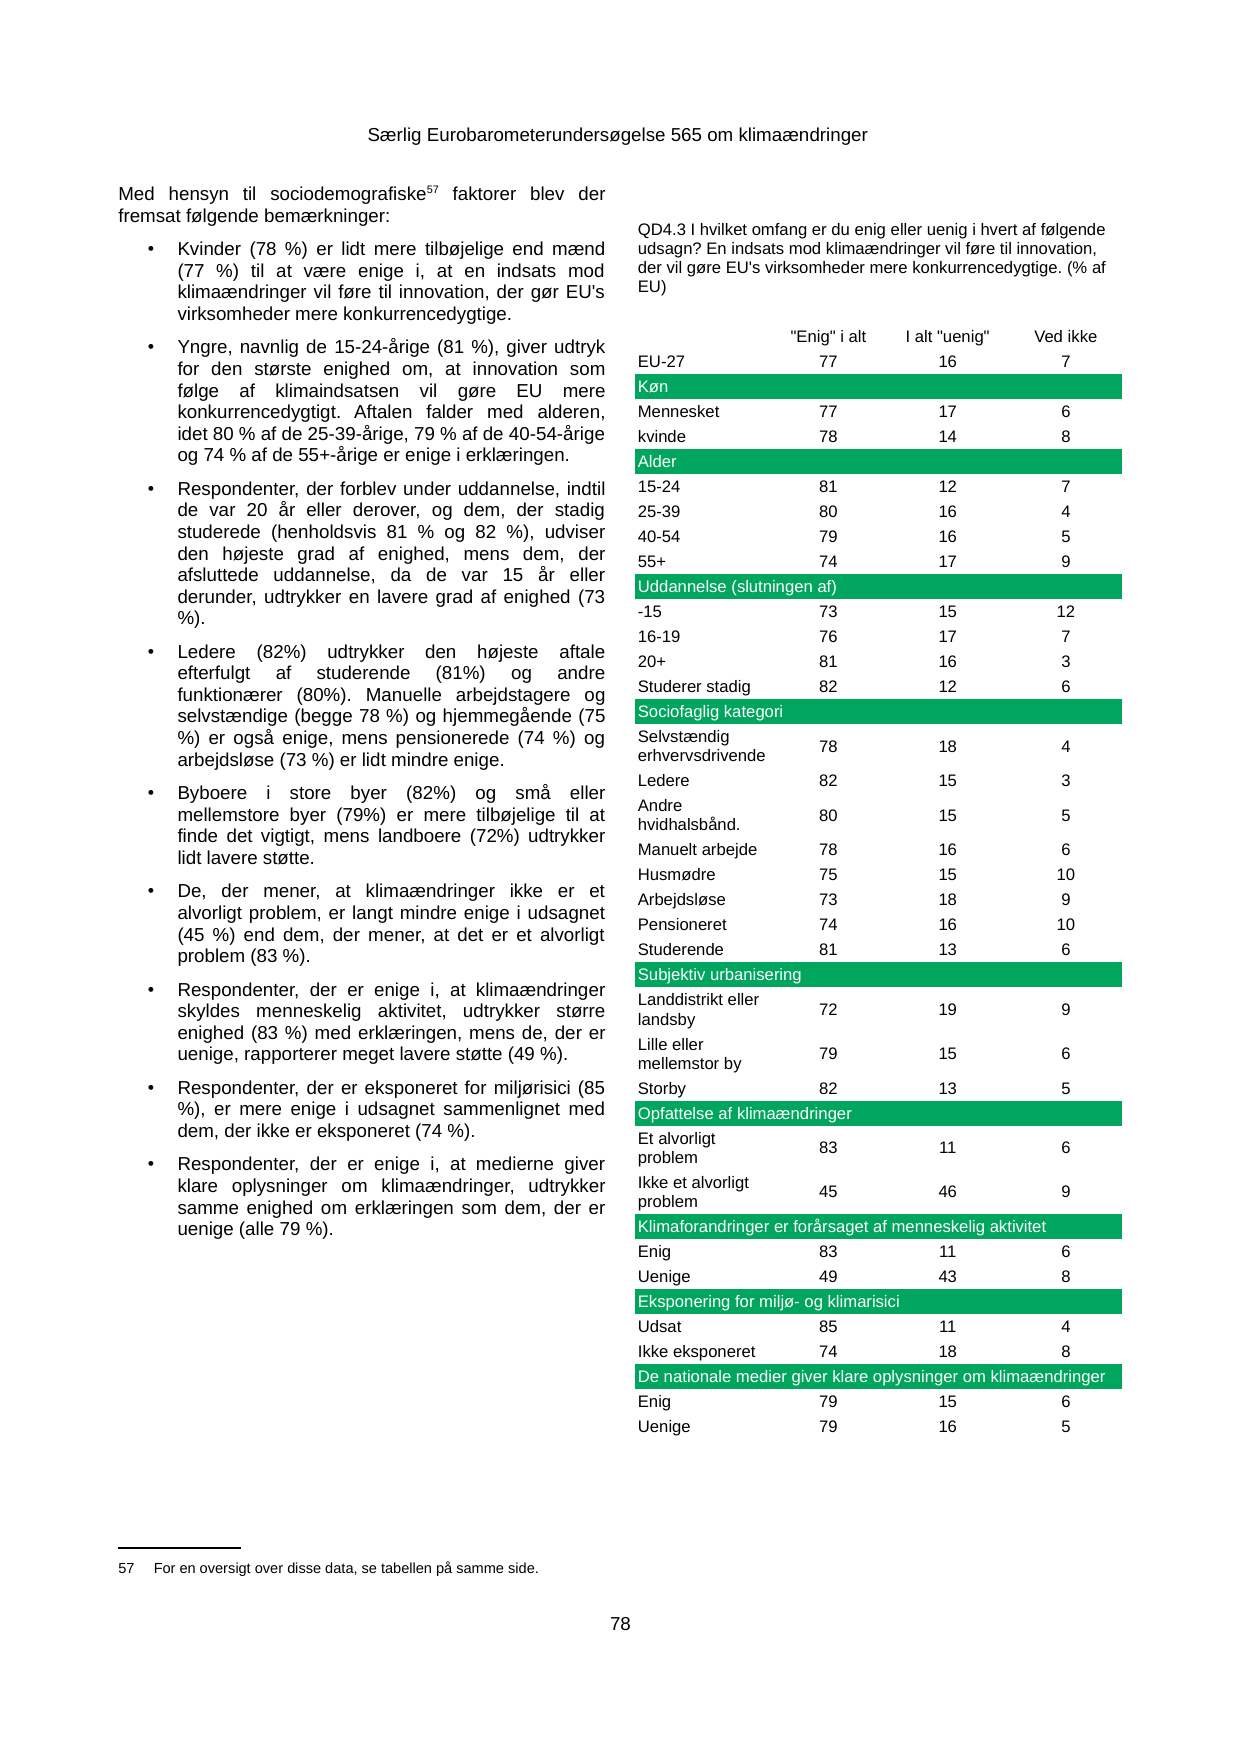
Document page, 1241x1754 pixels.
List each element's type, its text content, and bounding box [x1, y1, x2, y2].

table_cell Lille eller mellemstor by [635, 1031, 770, 1076]
table_cell 18 [886, 1339, 1009, 1364]
table_cell 13 [886, 937, 1009, 962]
table_cell 16 [886, 912, 1009, 937]
table_cell 15 [886, 862, 1009, 887]
table_cell 79 [770, 1414, 886, 1439]
table_cell 8 [1009, 1339, 1122, 1364]
table_cell 83 [770, 1126, 886, 1170]
table_cell "Enig" i alt [770, 324, 886, 349]
table_cell 74 [770, 1339, 886, 1364]
table_cell Arbejdsløse [635, 887, 770, 912]
table_cell 17 [886, 399, 1009, 424]
table_cell Udsat [635, 1314, 770, 1339]
table_cell [635, 299, 770, 324]
table_cell -15 [635, 599, 770, 624]
table_cell 6 [1009, 1239, 1122, 1264]
table_cell 75 [770, 862, 886, 887]
table_cell Selvstændig erhvervsdrivende [635, 724, 770, 768]
table_cell 9 [1009, 887, 1122, 912]
table_cell Studerende [635, 937, 770, 962]
table_cell 74 [770, 549, 886, 574]
table_cell 14 [886, 424, 1009, 449]
table_cell 6 [1009, 1031, 1122, 1076]
table_cell 79 [770, 1031, 886, 1076]
table_cell 6 [1009, 674, 1122, 699]
table_cell Andre hvidhalsbånd. [635, 793, 770, 837]
table_cell 15 [886, 1031, 1009, 1076]
list Respondenter, der forblev under uddannelse, indtil de var 20 år eller derover, og dem, der stadig studerede (henholdsvis 81 % og 82 %), udviser den højeste grad af enighed, mens dem, der afsluttede uddannelse, da de var 15 år eller derunder, udtrykker en lavere grad af enighed (73 %). [148, 478, 605, 629]
table_cell [770, 299, 886, 324]
table_cell 16-19 [635, 624, 770, 649]
table_cell 9 [1009, 987, 1122, 1031]
table_cell Eksponering for miljø- og klimarisici [635, 1289, 1122, 1314]
table_cell 5 [1009, 1414, 1122, 1439]
table_cell 20+ [635, 649, 770, 674]
table_cell Storby [635, 1076, 770, 1101]
table_cell Alder [635, 449, 1122, 474]
table_cell Enig [635, 1239, 770, 1264]
table_cell 5 [1009, 524, 1122, 549]
table_cell Ikke et alvorligt problem [635, 1170, 770, 1214]
table_cell 5 [1009, 1076, 1122, 1101]
table_cell 7 [1009, 474, 1122, 499]
table_cell kvinde [635, 424, 770, 449]
table_cell 6 [1009, 1389, 1122, 1414]
table_cell Husmødre [635, 862, 770, 887]
table_cell 3 [1009, 649, 1122, 674]
table_cell 76 [770, 624, 886, 649]
table_cell 17 [886, 624, 1009, 649]
table_cell 40-54 [635, 524, 770, 549]
list Yngre, navnlig de 15-24-årige (81 %), giver udtryk for den største enighed om, at innovation som følge af klimaindsatsen vil gøre EU mere konkurrencedygtigt. Aftalen falder med alderen, idet 80 % af de 25-39-årige, 79 % af de 40-54-årige og 74 % af de 55+-årige er enige i erklæringen. [148, 336, 605, 466]
table_cell 79 [770, 524, 886, 549]
table_cell 15 [886, 768, 1009, 793]
table_cell 11 [886, 1314, 1009, 1339]
list Respondenter, der er eksponeret for miljørisici (85 %), er mere enige i udsagnet sammenlignet med dem, der ikke er eksponeret (74 %). [148, 1077, 605, 1141]
table_cell 81 [770, 937, 886, 962]
text For en oversigt over disse data, se tabellen på samme side. [118, 1560, 605, 1577]
table_cell EU-27 [635, 349, 770, 374]
table_cell 73 [770, 599, 886, 624]
table_cell 46 [886, 1170, 1009, 1214]
table_cell 82 [770, 674, 886, 699]
table_cell 25-39 [635, 499, 770, 524]
table_cell 83 [770, 1239, 886, 1264]
table_cell 6 [1009, 1126, 1122, 1170]
table_cell 15 [886, 599, 1009, 624]
table_cell 15-24 [635, 474, 770, 499]
table_cell Sociofaglig kategori [635, 699, 1122, 724]
table_cell 85 [770, 1314, 886, 1339]
table_cell 81 [770, 474, 886, 499]
table_cell 12 [886, 674, 1009, 699]
table_cell 3 [1009, 768, 1122, 793]
table_cell 11 [886, 1126, 1009, 1170]
table_cell [886, 299, 1009, 324]
table_cell 4 [1009, 724, 1122, 768]
table_cell Uddannelse (slutningen af) [635, 574, 1122, 599]
table_cell 77 [770, 349, 886, 374]
table_cell 10 [1009, 862, 1122, 887]
table_cell 16 [886, 524, 1009, 549]
table_cell Pensioneret [635, 912, 770, 937]
table_cell Klimaforandringer er forårsaget af menneskelig aktivitet [635, 1214, 1122, 1239]
table_cell 8 [1009, 424, 1122, 449]
table_cell I alt "uenig" [886, 324, 1009, 349]
table_cell 43 [886, 1264, 1009, 1289]
table_cell 72 [770, 987, 886, 1031]
table_cell 78 [770, 837, 886, 862]
table_cell Studerer stadig [635, 674, 770, 699]
table_cell 7 [1009, 349, 1122, 374]
table_cell 4 [1009, 499, 1122, 524]
table_cell 12 [1009, 599, 1122, 624]
table_cell [1009, 299, 1122, 324]
table_cell Mennesket [635, 399, 770, 424]
table_cell 15 [886, 1389, 1009, 1414]
table_cell 82 [770, 1076, 886, 1101]
table_cell 7 [1009, 624, 1122, 649]
table_cell Subjektiv urbanisering [635, 962, 1122, 987]
table_cell 10 [1009, 912, 1122, 937]
table_header QD4.3 I hvilket omfang er du enig eller uenig i hvert af følgende udsagn? En indsats mod klimaændringer vil føre til innovation, der vil gøre EU's virksomheder mere konkurrencedygtige. (% af EU) [635, 216, 1122, 299]
list Respondenter, der er enige i, at klimaændringer skyldes menneskelig aktivitet, udtrykker større enighed (83 %) med erklæringen, mens de, der er uenige, rapporterer meget lavere støtte (49 %). [148, 978, 605, 1065]
table_cell 16 [886, 649, 1009, 674]
table_cell 16 [886, 1414, 1009, 1439]
table_cell 9 [1009, 549, 1122, 574]
table_cell 82 [770, 768, 886, 793]
table_cell 78 [770, 424, 886, 449]
table_cell Uenige [635, 1414, 770, 1439]
list Ledere (82%) udtrykker den højeste aftale efterfulgt af studerende (81%) og andre funktionærer (80%). Manuelle arbejdstagere og selvstændige (begge 78 %) og hjemmegående (75 %) er også enige, mens pensionerede (74 %) og arbejdsløse (73 %) er lidt mindre enige. [148, 641, 605, 770]
table_cell 74 [770, 912, 886, 937]
table_cell 45 [770, 1170, 886, 1214]
list Respondenter, der er enige i, at medierne giver klare oplysninger om klimaændringer, udtrykker samme enighed om erklæringen som dem, der er uenige (alle 79 %). [148, 1153, 605, 1239]
table_cell Ledere [635, 768, 770, 793]
text Med hensyn til sociodemografiske faktorer blev der fremsat følgende bemærkninger: [118, 183, 605, 226]
table_cell 16 [886, 499, 1009, 524]
table_cell 15 [886, 793, 1009, 837]
table_cell 18 [886, 724, 1009, 768]
table_cell 9 [1009, 1170, 1122, 1214]
table_cell De nationale medier giver klare oplysninger om klimaændringer [635, 1364, 1122, 1389]
table_cell 19 [886, 987, 1009, 1031]
table_cell 6 [1009, 399, 1122, 424]
table_cell 49 [770, 1264, 886, 1289]
table_cell Køn [635, 374, 1122, 399]
table_cell 78 [770, 724, 886, 768]
list Kvinder (78 %) er lidt mere tilbøjelige end mænd (77 %) til at være enige i, at en indsats mod klimaændringer vil føre til innovation, der gør EU's virksomheder mere konkurrencedygtige. [148, 238, 605, 324]
table_cell 6 [1009, 937, 1122, 962]
table_cell 16 [886, 837, 1009, 862]
table_cell 55+ [635, 549, 770, 574]
table_cell 5 [1009, 793, 1122, 837]
table_cell 80 [770, 499, 886, 524]
list De, der mener, at klimaændringer ikke er et alvorligt problem, er langt mindre enige i udsagnet (45 %) end dem, der mener, at det er et alvorligt problem (83 %). [148, 880, 605, 966]
table_cell 80 [770, 793, 886, 837]
table_cell Ved ikke [1009, 324, 1122, 349]
table_cell [635, 324, 770, 349]
table_cell 11 [886, 1239, 1009, 1264]
table_cell Enig [635, 1389, 770, 1414]
table_cell 18 [886, 887, 1009, 912]
table_cell Uenige [635, 1264, 770, 1289]
table_cell Ikke eksponeret [635, 1339, 770, 1364]
table_cell 79 [770, 1389, 886, 1414]
table_cell 77 [770, 399, 886, 424]
table_cell 4 [1009, 1314, 1122, 1339]
table_cell Opfattelse af klimaændringer [635, 1101, 1122, 1126]
table_cell 16 [886, 349, 1009, 374]
table_cell 17 [886, 549, 1009, 574]
table_cell 8 [1009, 1264, 1122, 1289]
table_cell 73 [770, 887, 886, 912]
table_cell 81 [770, 649, 886, 674]
table_cell 6 [1009, 837, 1122, 862]
table_cell Landdistrikt eller landsby [635, 987, 770, 1031]
table_cell 13 [886, 1076, 1009, 1101]
table_cell 12 [886, 474, 1009, 499]
table_cell Et alvorligt problem [635, 1126, 770, 1170]
table_cell Manuelt arbejde [635, 837, 770, 862]
list Byboere i store byer (82%) og små eller mellemstore byer (79%) er mere tilbøjelige til at finde det vigtigt, mens landboere (72%) udtrykker lidt lavere støtte. [148, 782, 605, 868]
